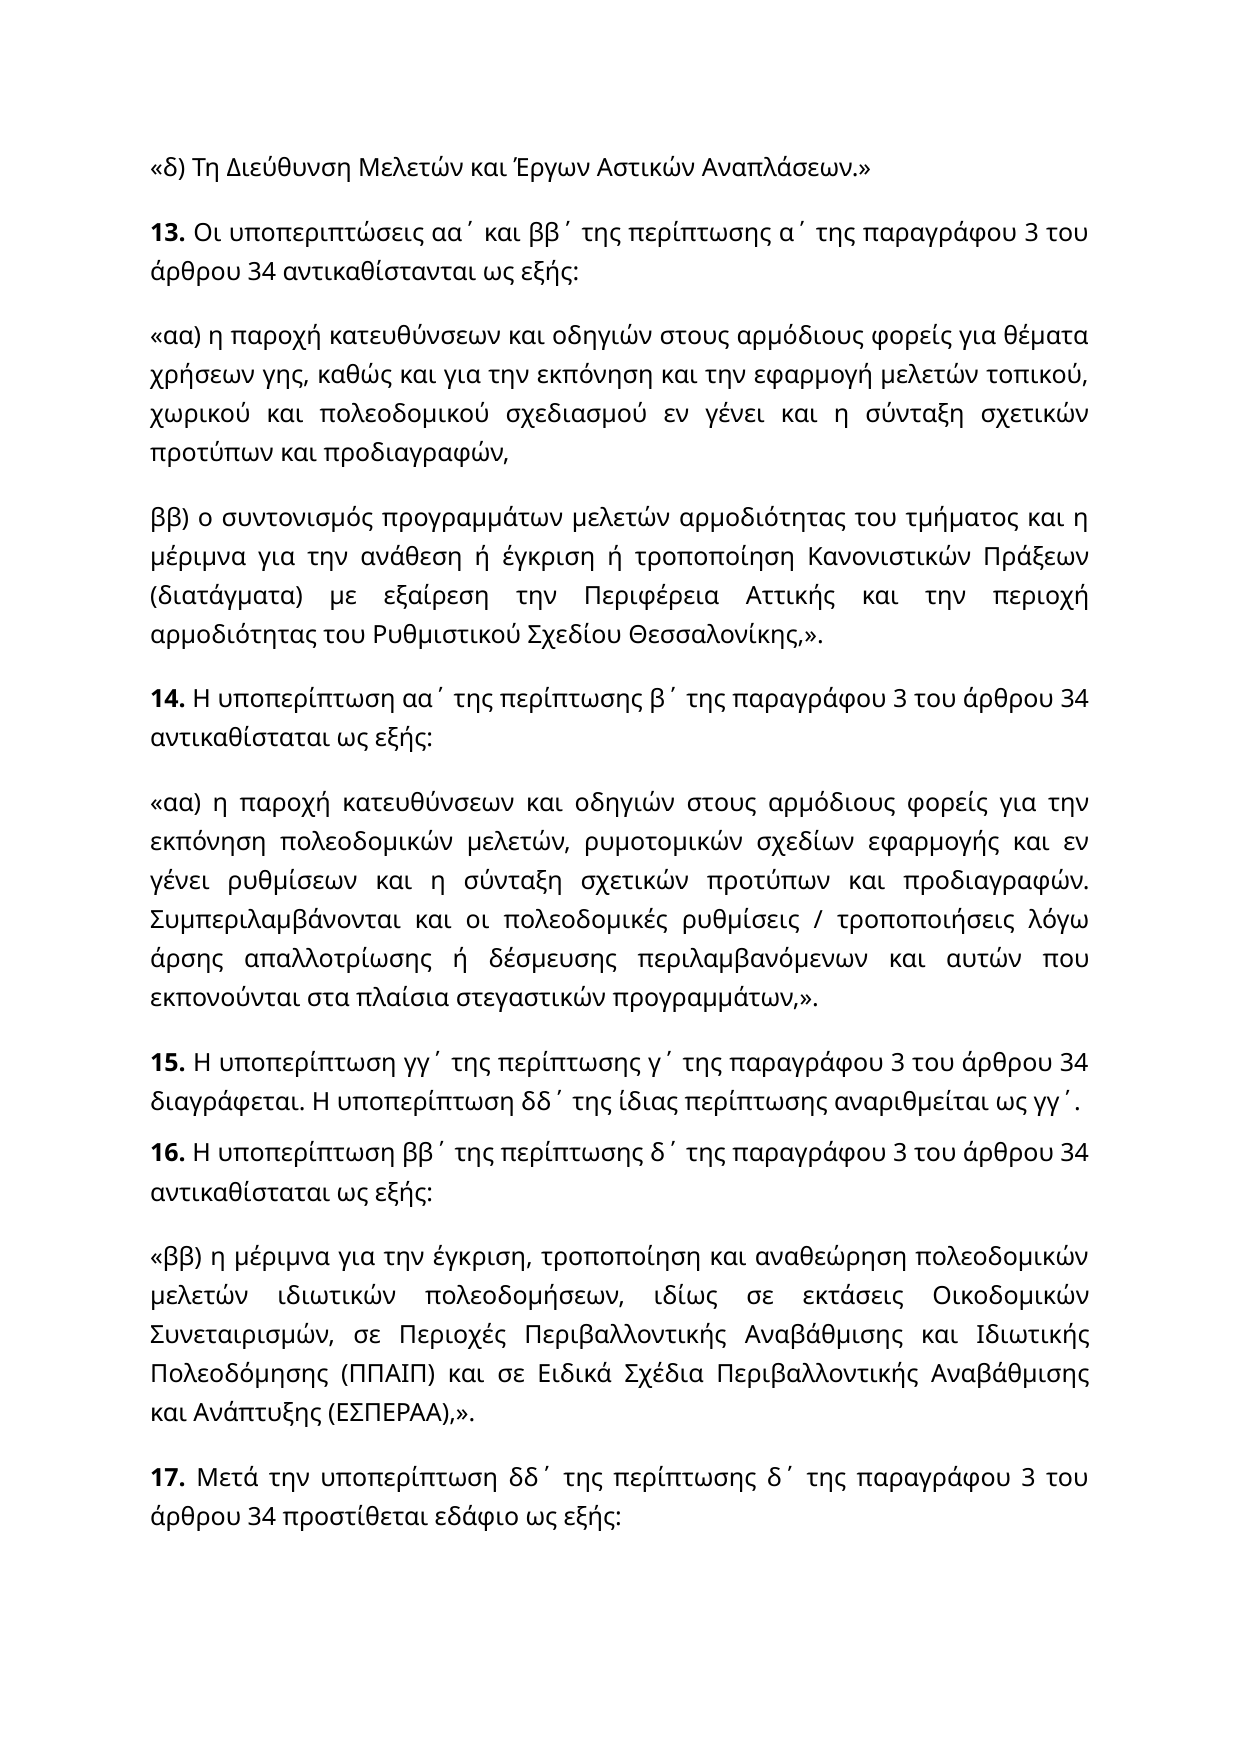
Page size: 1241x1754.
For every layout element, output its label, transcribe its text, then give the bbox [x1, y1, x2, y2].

text «δ) Τη Διεύθυνση Μελετών και Έργων Αστικών Αναπλάσεων.» [150, 150, 1090, 184]
text «αα) η παροχή κατευθύνσεων και οδηγιών στους αρμόδιους φορείς για θέματα χρήσεων γης, καθώς και για την εκπόνηση και την εφαρμογή μελετών τοπικού, χωρικού και πολεοδομικού σχεδιασμού εν γένει και η σύνταξη σχετικών προτύπων και προδιαγραφών, [150, 317, 1090, 469]
text 13. Οι υποπεριπτώσεις αα΄ και ββ΄ της περίπτωσης α΄ της παραγράφου 3 του άρθρου 34 αντικαθίστανται ως εξής: [150, 214, 1090, 287]
text 17. Μετά την υποπερίπτωση δδ΄ της περίπτωσης δ΄ της παραγράφου 3 του άρθρου 34 προστίθεται εδάφιο ως εξής: [150, 1459, 1090, 1532]
text 14. Η υποπερίπτωση αα΄ της περίπτωσης β΄ της παραγράφου 3 του άρθρου 34 αντικαθίσταται ως εξής: [150, 681, 1090, 754]
text 16. Η υποπερίπτωση ββ΄ της περίπτωσης δ΄ της παραγράφου 3 του άρθρου 34 αντικαθίσταται ως εξής: [150, 1135, 1090, 1208]
text ββ) ο συντονισμός προγραμμάτων μελετών αρμοδιότητας του τμήματος και η μέριμνα για την ανάθεση ή έγκριση ή τροποποίηση Κανονιστικών Πράξεων (διατάγματα) με εξαίρεση την Περιφέρεια Αττικής και την περιοχή αρμοδιότητας του Ρυθμιστικού Σχεδίου Θεσσαλονίκης,». [150, 499, 1090, 651]
text «αα) η παροχή κατευθύνσεων και οδηγιών στους αρμόδιους φορείς για την εκπόνηση πολεοδομικών μελετών, ρυμοτομικών σχεδίων εφαρμογής και εν γένει ρυθμίσεων και η σύνταξη σχετικών προτύπων και προδιαγραφών. Συμπεριλαμβάνονται και οι πολεοδομικές ρυθμίσεις / τροποποιήσεις λόγω άρσης απαλλοτρίωσης ή δέσμευσης περιλαμβανόμενων και αυτών που εκπονούνται στα πλαίσια στεγαστικών προγραμμάτων,». [150, 784, 1090, 1014]
text 15. Η υποπερίπτωση γγ΄ της περίπτωσης γ΄ της παραγράφου 3 του άρθρου 34 διαγράφεται. Η υποπερίπτωση δδ΄ της ίδιας περίπτωσης αναριθμείται ως γγ΄. [150, 1044, 1090, 1117]
text «ββ) η μέριμνα για την έγκριση, τροποποίηση και αναθεώρηση πολεοδομικών μελετών ιδιωτικών πολεοδομήσεων, ιδίως σε εκτάσεις Οικοδομικών Συνεταιρισμών, σε Περιοχές Περιβαλλοντικής Αναβάθμισης και Ιδιωτικής Πολεοδόμησης (ΠΠΑΙΠ) και σε Ειδικά Σχέδια Περιβαλλοντικής Αναβάθμισης και Ανάπτυξης (ΕΣΠΕΡΑΑ),». [150, 1238, 1090, 1429]
